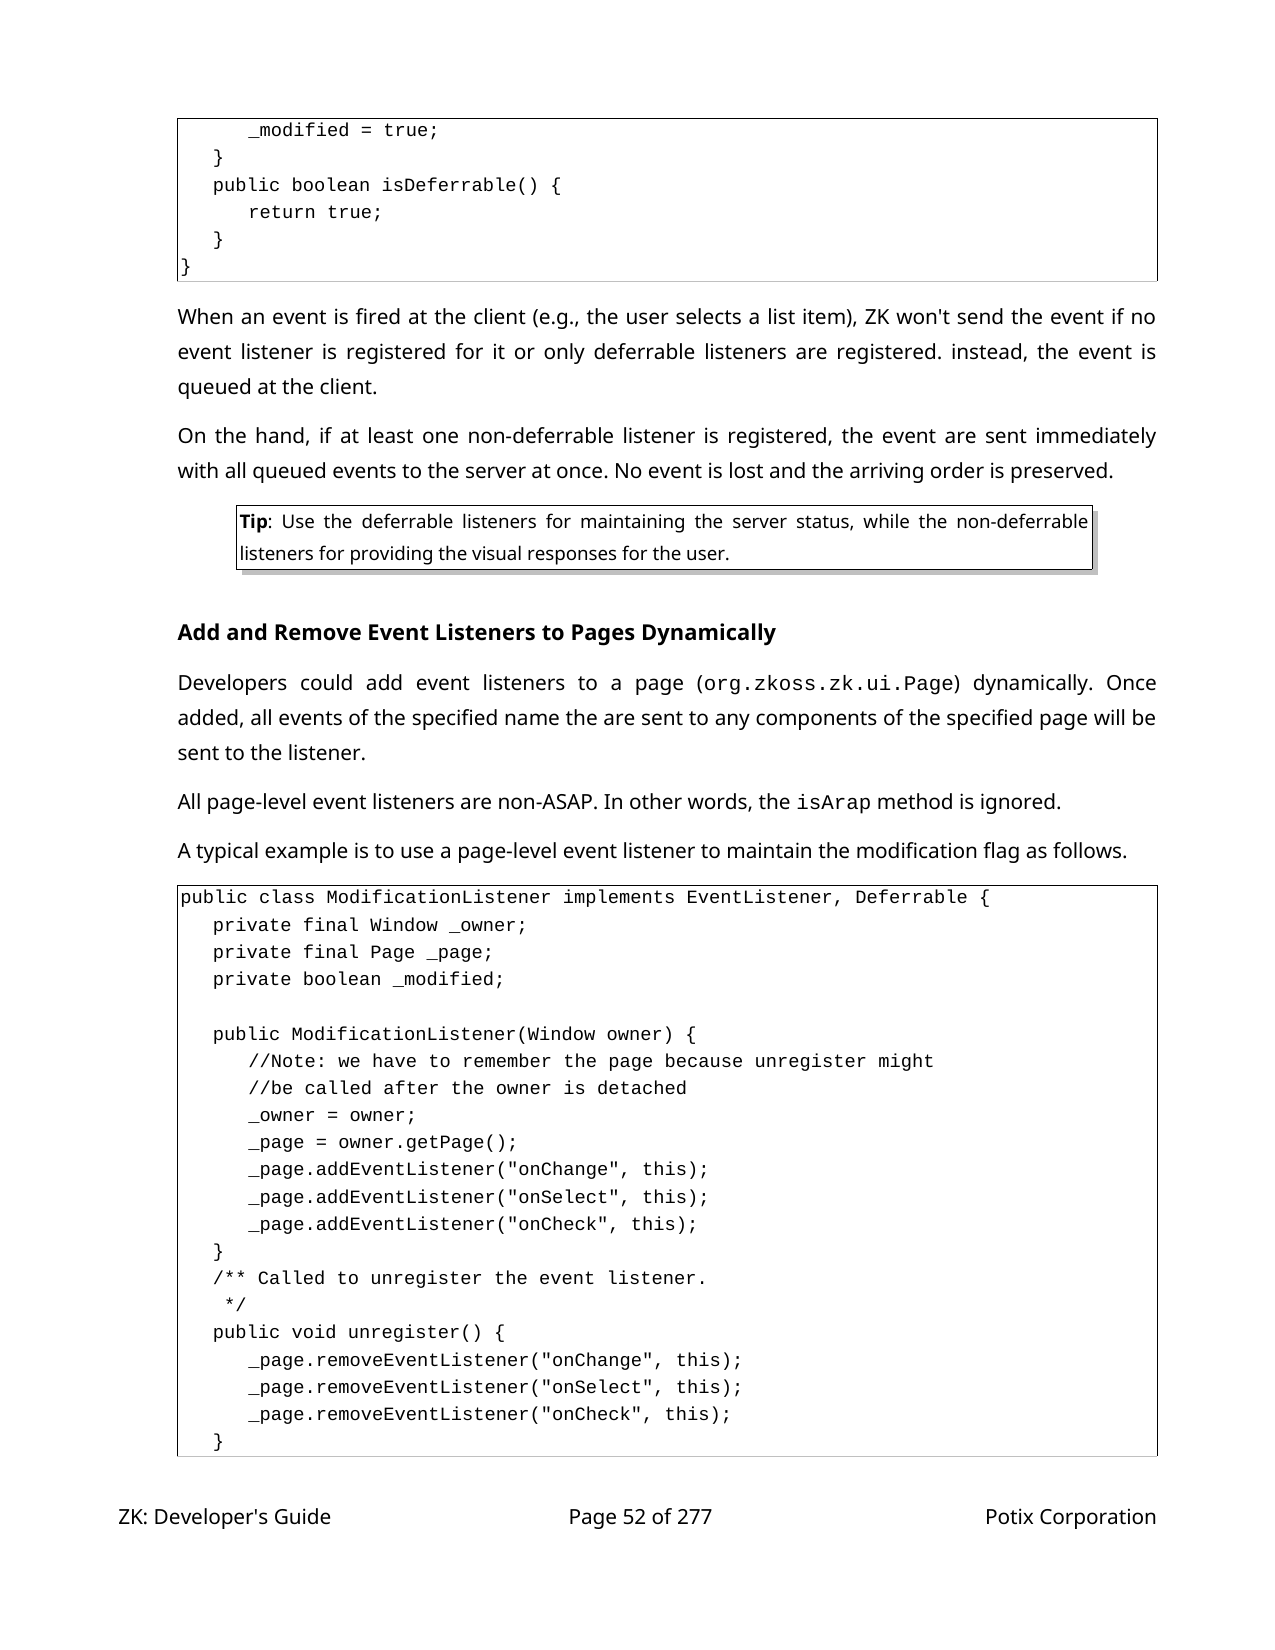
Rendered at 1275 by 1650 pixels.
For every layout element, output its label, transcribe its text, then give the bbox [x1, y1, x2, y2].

text } [178, 1239, 1157, 1263]
text /** Called to unregister the event listener. [178, 1266, 1157, 1290]
text _page.addEventListener("onChange", this); [178, 1157, 1157, 1182]
text _page.addEventListener("onSelect", this); [178, 1184, 1157, 1209]
text //Note: we have to remember the page because unregister might [178, 1048, 1157, 1073]
text private final Window _owner; [178, 913, 1157, 937]
text All page-level event listeners are non-ASAP. In other words, the isArap method is ignored. [177, 787, 1157, 816]
text public class ModificationListener implements EventListener, Deferrable { [178, 886, 1157, 910]
text return true; [178, 200, 1157, 224]
text _page.addEventListener("onCheck", this); [178, 1212, 1157, 1236]
text */ [178, 1293, 1157, 1317]
text private final Page _page; [178, 940, 1157, 964]
text public boolean isDeferrable() { [178, 172, 1157, 197]
text When an event is fired at the client (e.g., the user selects a list item), ZK won't send the event if no event listener is registered for it or only deferrable listeners are registered. instead, the event is queued at the client. [177, 302, 1157, 401]
text private boolean _modified; [178, 967, 1157, 991]
text Developers could add event listeners to a page (org.zkoss.zk.ui.Page) dynamically. Once added, all events of the specified name the are sent to any components of the specified page will be sent to the listener. [177, 668, 1157, 767]
text } [178, 145, 1157, 169]
text public ModificationListener(Window owner) { [178, 1021, 1157, 1046]
text On the hand, if at least one non-deferrable listener is registered, the event are sent immediately with all queued events to the server at once. No event is lost and the arriving order is preserved. [177, 421, 1157, 485]
text A typical example is to use a page-level event listener to maintain the modification flag as follows. [177, 837, 1157, 865]
text } [178, 254, 1157, 281]
text public void unregister() { [178, 1320, 1157, 1345]
text Tip: Use the deferrable listeners for maintaining the server status, while the non-deferrable listeners for providing the visual responses for the user. [237, 506, 1092, 569]
text //be called after the owner is detached [178, 1076, 1157, 1100]
text _page.removeEventListener("onSelect", this); [178, 1375, 1157, 1399]
text _owner = owner; [178, 1103, 1157, 1127]
text _page.removeEventListener("onCheck", this); [178, 1402, 1157, 1426]
text _modified = true; [178, 119, 1157, 142]
text _page = owner.getPage(); [178, 1130, 1157, 1154]
text } [178, 1429, 1157, 1456]
subtitle Add and Remove Event Listeners to Pages Dynamically [177, 617, 1157, 647]
text } [178, 227, 1157, 251]
text _page.removeEventListener("onChange", this); [178, 1348, 1157, 1372]
